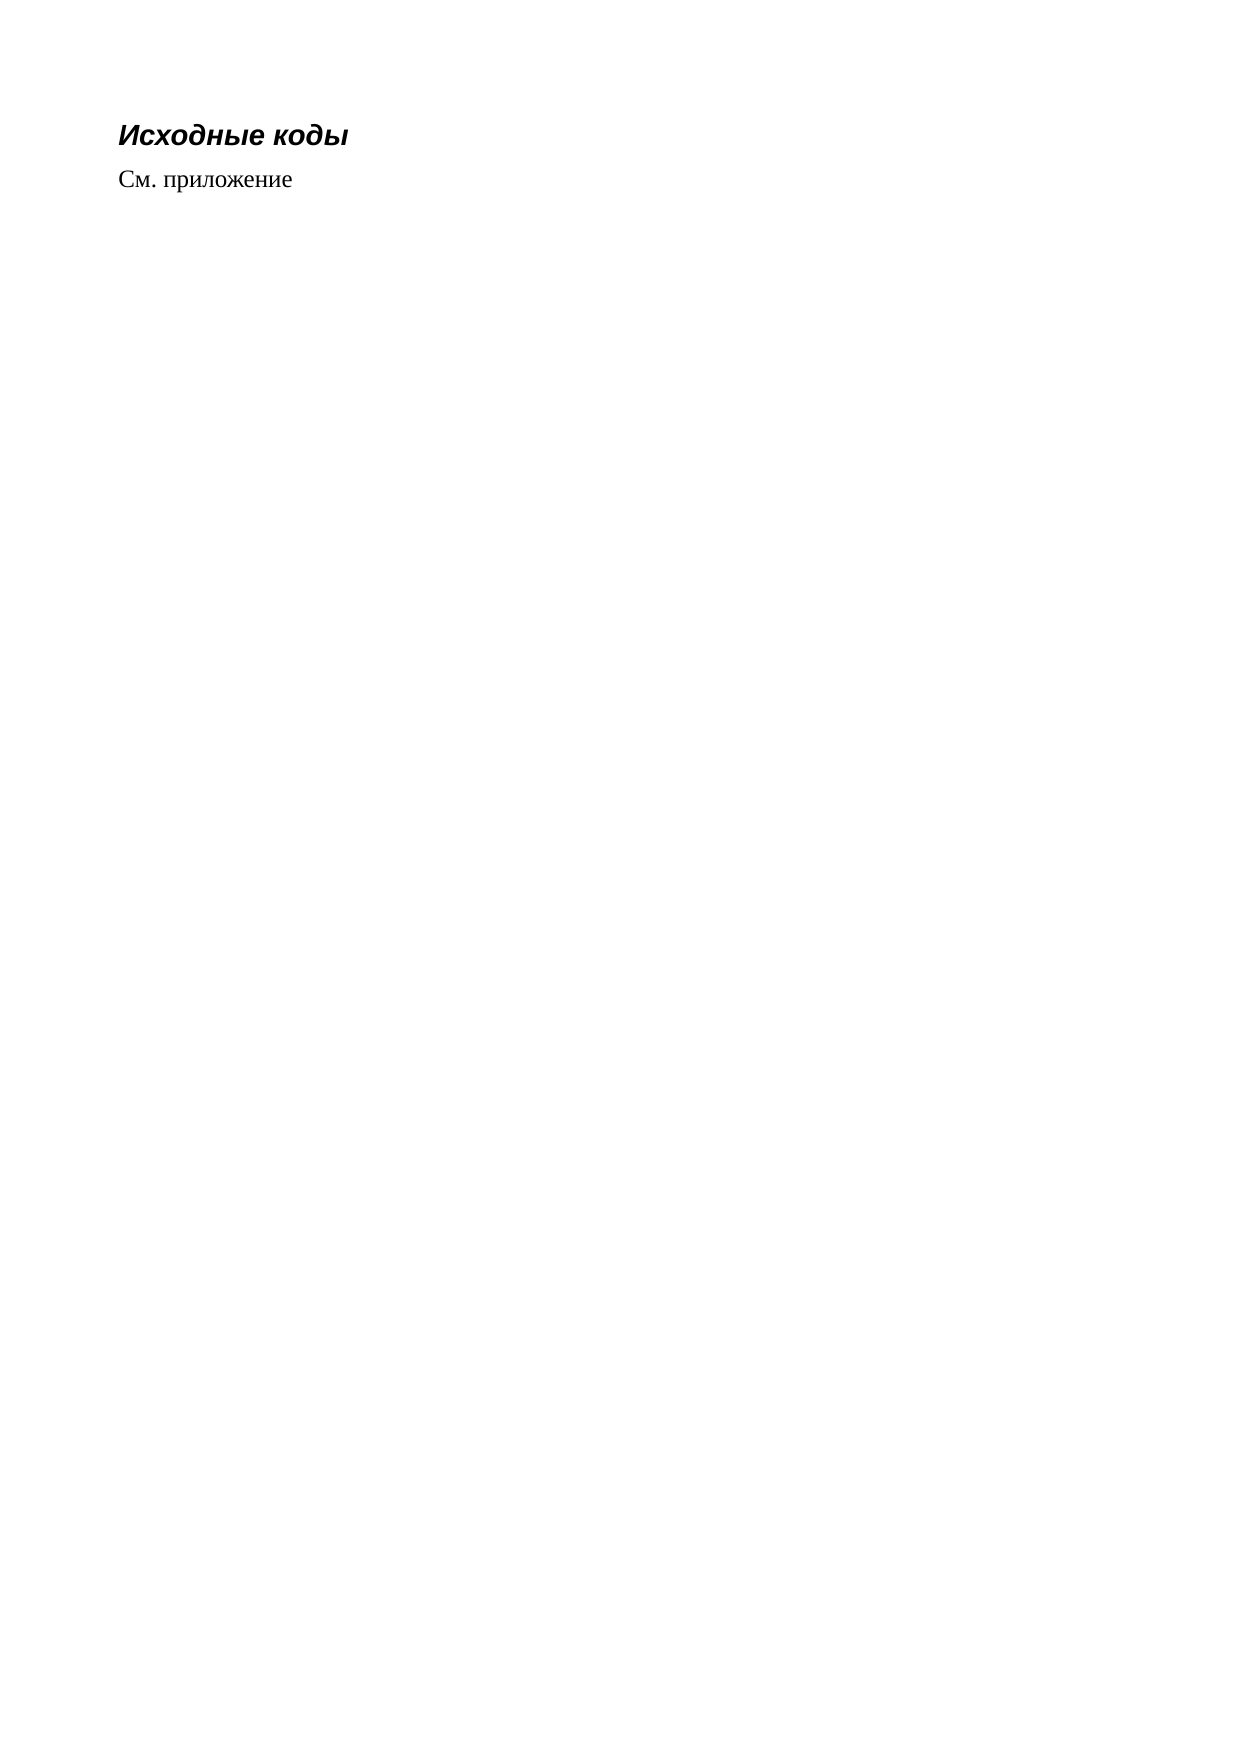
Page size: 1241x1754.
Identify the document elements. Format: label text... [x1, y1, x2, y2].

text См. приложение [118, 164, 1122, 193]
subtitle Исходные коды [118, 118, 1122, 152]
